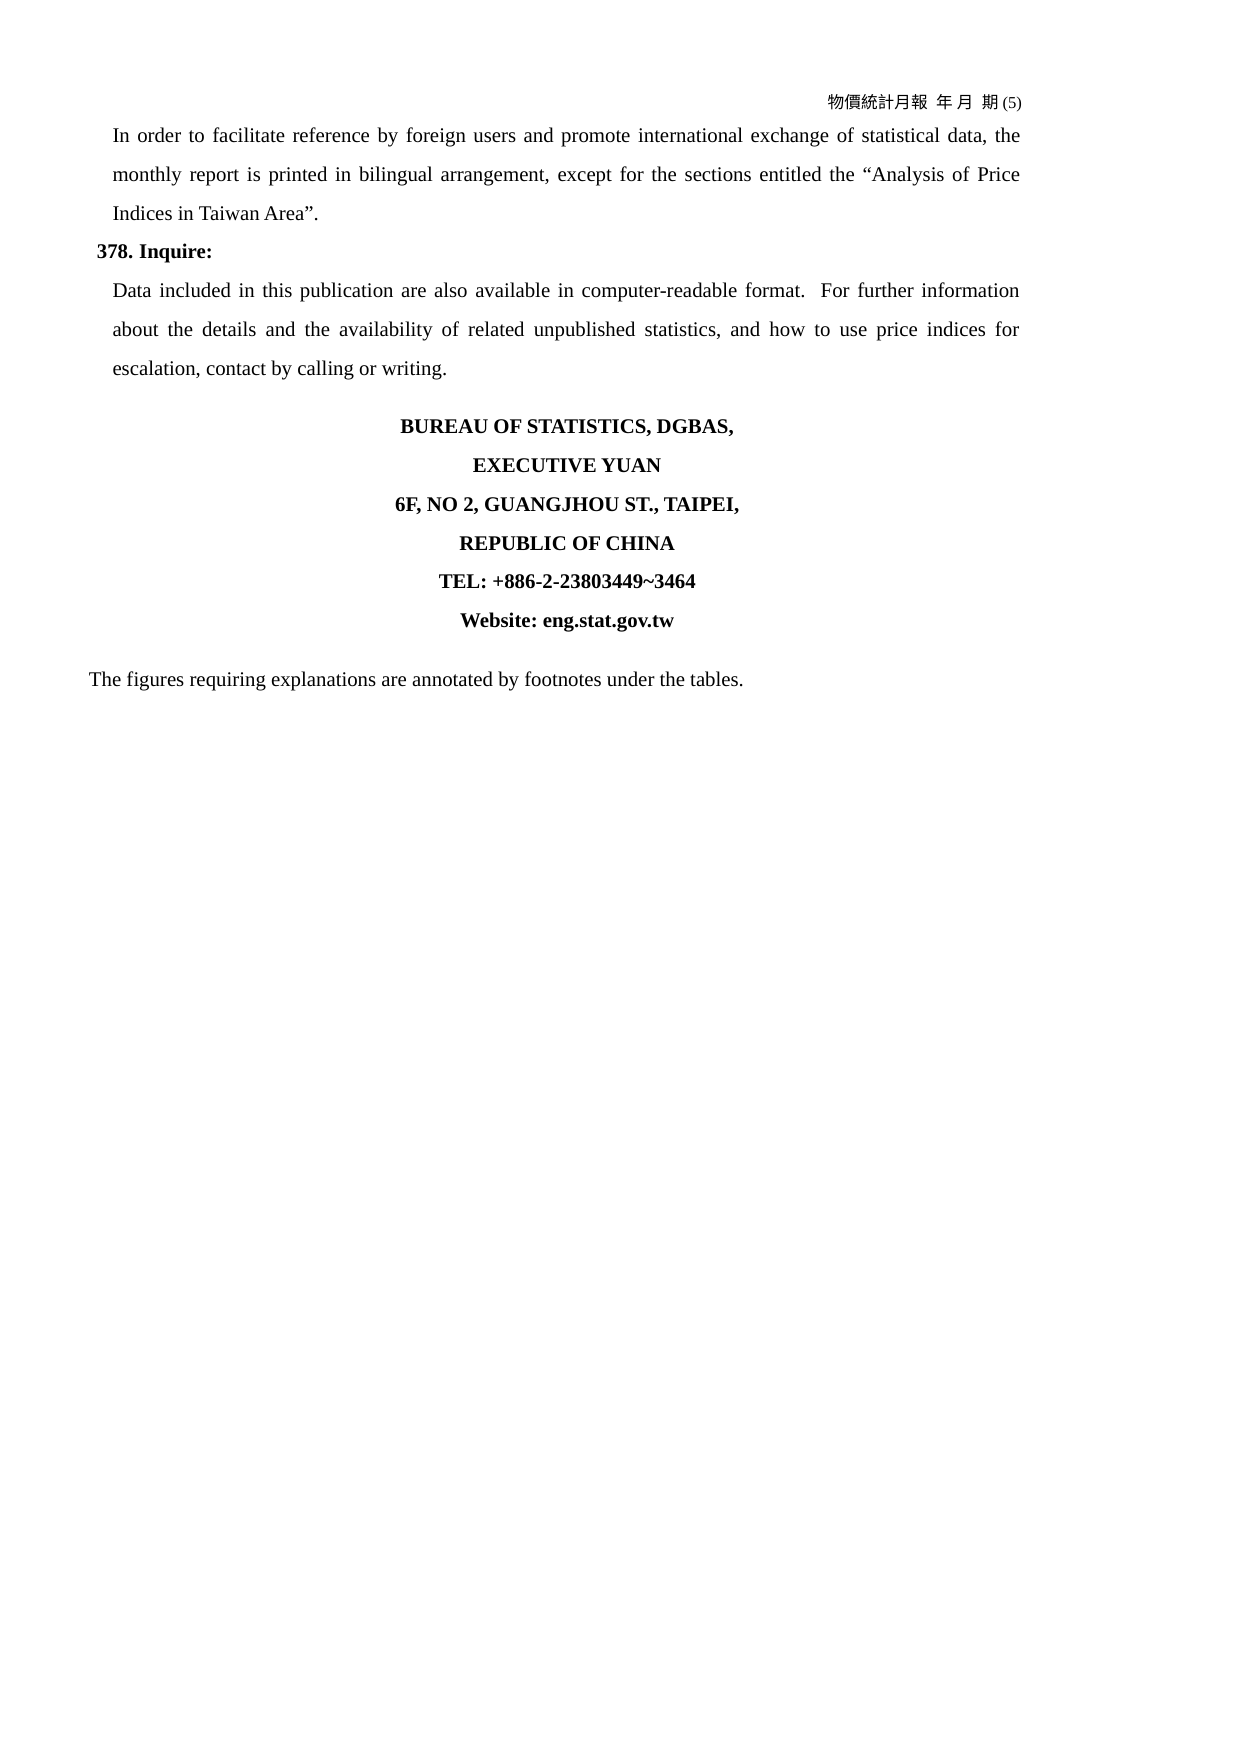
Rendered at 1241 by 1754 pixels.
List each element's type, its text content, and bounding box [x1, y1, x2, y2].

text Website: eng.stat.gov.tw [112, 601, 1022, 640]
text 6F, NO 2, GUANGJHOU ST., TAIPEI, [112, 485, 1022, 524]
text REPUBLIC OF CHINA [112, 524, 1022, 563]
text BUREAU OF STATISTICS, DGBAS, [112, 407, 1022, 446]
text TEL: +886-2-23803449~3464 [112, 563, 1022, 601]
text In order to facilitate reference by foreign users and promote international exchange of statistical data, the monthly report is printed in bilingual arrangement, except for the sections entitled the “Analysis of Price Indices in Taiwan Area”. [112, 116, 1022, 232]
text The figures requiring explanations are annotated by footnotes under the tables. [89, 660, 1022, 698]
text Data included in this publication are also available in computer-readable format. For further information about the details and the availability of related unpublished statistics, and how to use price indices for escalation, contact by calling or writing. [112, 271, 1022, 388]
text EXECUTIVE YUAN [112, 446, 1022, 485]
list Inquire: [97, 232, 1022, 271]
